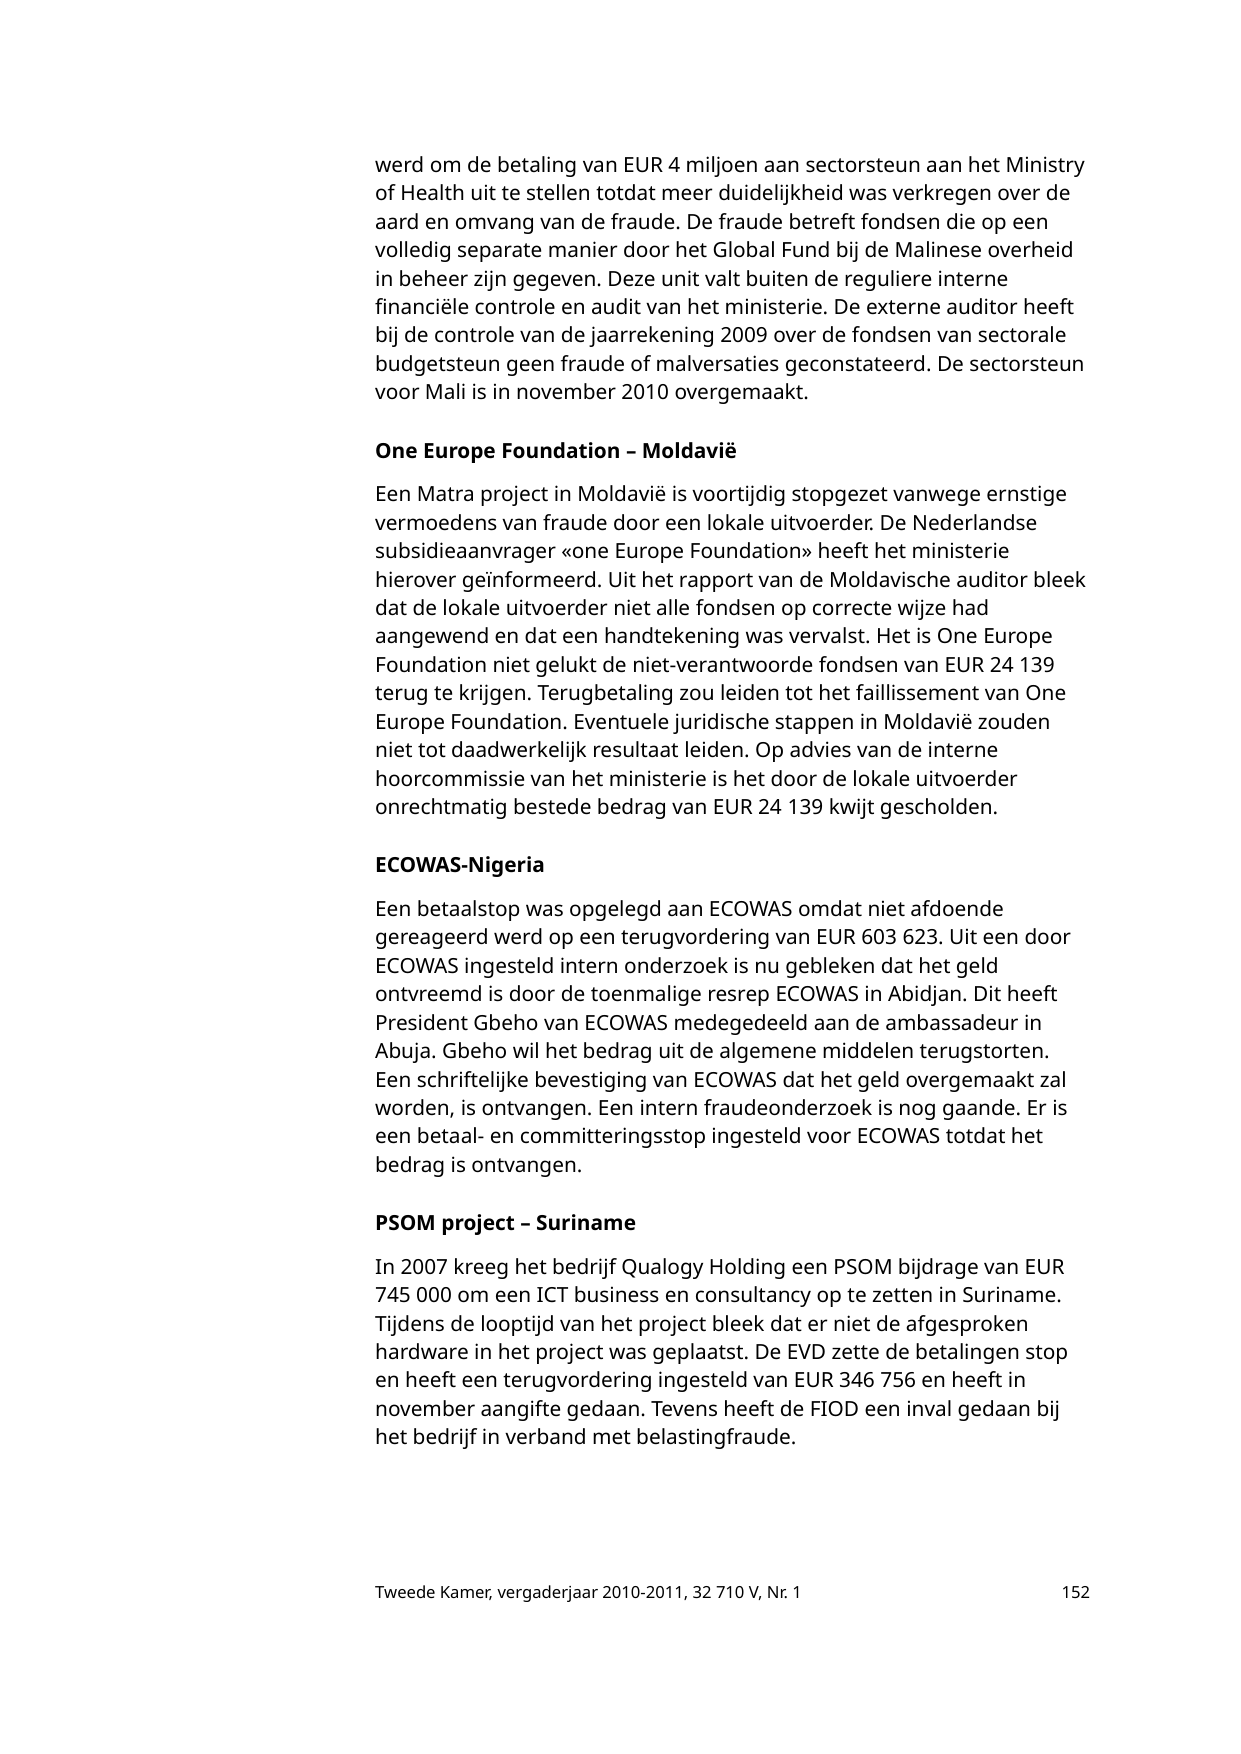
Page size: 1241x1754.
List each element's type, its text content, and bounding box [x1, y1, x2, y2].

text In 2007 kreeg het bedrijf Qualogy Holding een PSOM bijdrage van EUR 745 000 om een ICT business en consultancy op te zetten in Suriname. Tijdens de looptijd van het project bleek dat er niet de afgesproken hardware in het project was geplaatst. De EVD zette de betalingen stop en heeft een terugvordering ingesteld van EUR 346 756 en heeft in november aangifte gedaan. Tevens heeft de FIOD een inval gedaan bij het bedrijf in verband met belastingfraude. [375, 1252, 1090, 1451]
text PSOM project – Suriname [375, 1208, 1090, 1237]
text Een Matra project in Moldavië is voortijdig stopgezet vanwege ernstige vermoedens van fraude door een lokale uitvoerder. De Nederlandse subsidieaanvrager «one Europe Foundation» heeft het ministerie hierover geïnformeerd. Uit het rapport van de Moldavische auditor bleek dat de lokale uitvoerder niet alle fondsen op correcte wijze had aangewend en dat een handtekening was vervalst. Het is One Europe Foundation niet gelukt de niet-verantwoorde fondsen van EUR 24 139 terug te krijgen. Terugbetaling zou leiden tot het faillissement van One Europe Foundation. Eventuele juridische stappen in Moldavië zouden niet tot daadwerkelijk resultaat leiden. Op advies van de interne hoorcommissie van het ministerie is het door de lokale uitvoerder onrechtmatig bestede bedrag van EUR 24 139 kwijt gescholden. [375, 479, 1090, 821]
text ECOWAS-Nigeria [375, 851, 1090, 879]
text One Europe Foundation – Moldavië [375, 436, 1090, 464]
text werd om de betaling van EUR 4 miljoen aan sectorsteun aan het Ministry of Health uit te stellen totdat meer duidelijkheid was verkregen over de aard en omvang van de fraude. De fraude betreft fondsen die op een volledig separate manier door het Global Fund bij de Malinese overheid in beheer zijn gegeven. Deze unit valt buiten de reguliere interne financiële controle en audit van het ministerie. De externe auditor heeft bij de controle van de jaarrekening 2009 over de fondsen van sectorale budgetsteun geen fraude of malversaties geconstateerd. De sectorsteun voor Mali is in november 2010 overgemaakt. [375, 150, 1090, 406]
text Een betaalstop was opgelegd aan ECOWAS omdat niet afdoende gereageerd werd op een terugvordering van EUR 603 623. Uit een door ECOWAS ingesteld intern onderzoek is nu gebleken dat het geld ontvreemd is door de toenmalige resrep ECOWAS in Abidjan. Dit heeft President Gbeho van ECOWAS medegedeeld aan de ambassadeur in Abuja. Gbeho wil het bedrag uit de algemene middelen terugstorten. Een schriftelijke bevestiging van ECOWAS dat het geld overgemaakt zal worden, is ontvangen. Een intern fraudeonderzoek is nog gaande. Er is een betaal- en committeringsstop ingesteld voor ECOWAS totdat het bedrag is ontvangen. [375, 894, 1090, 1178]
